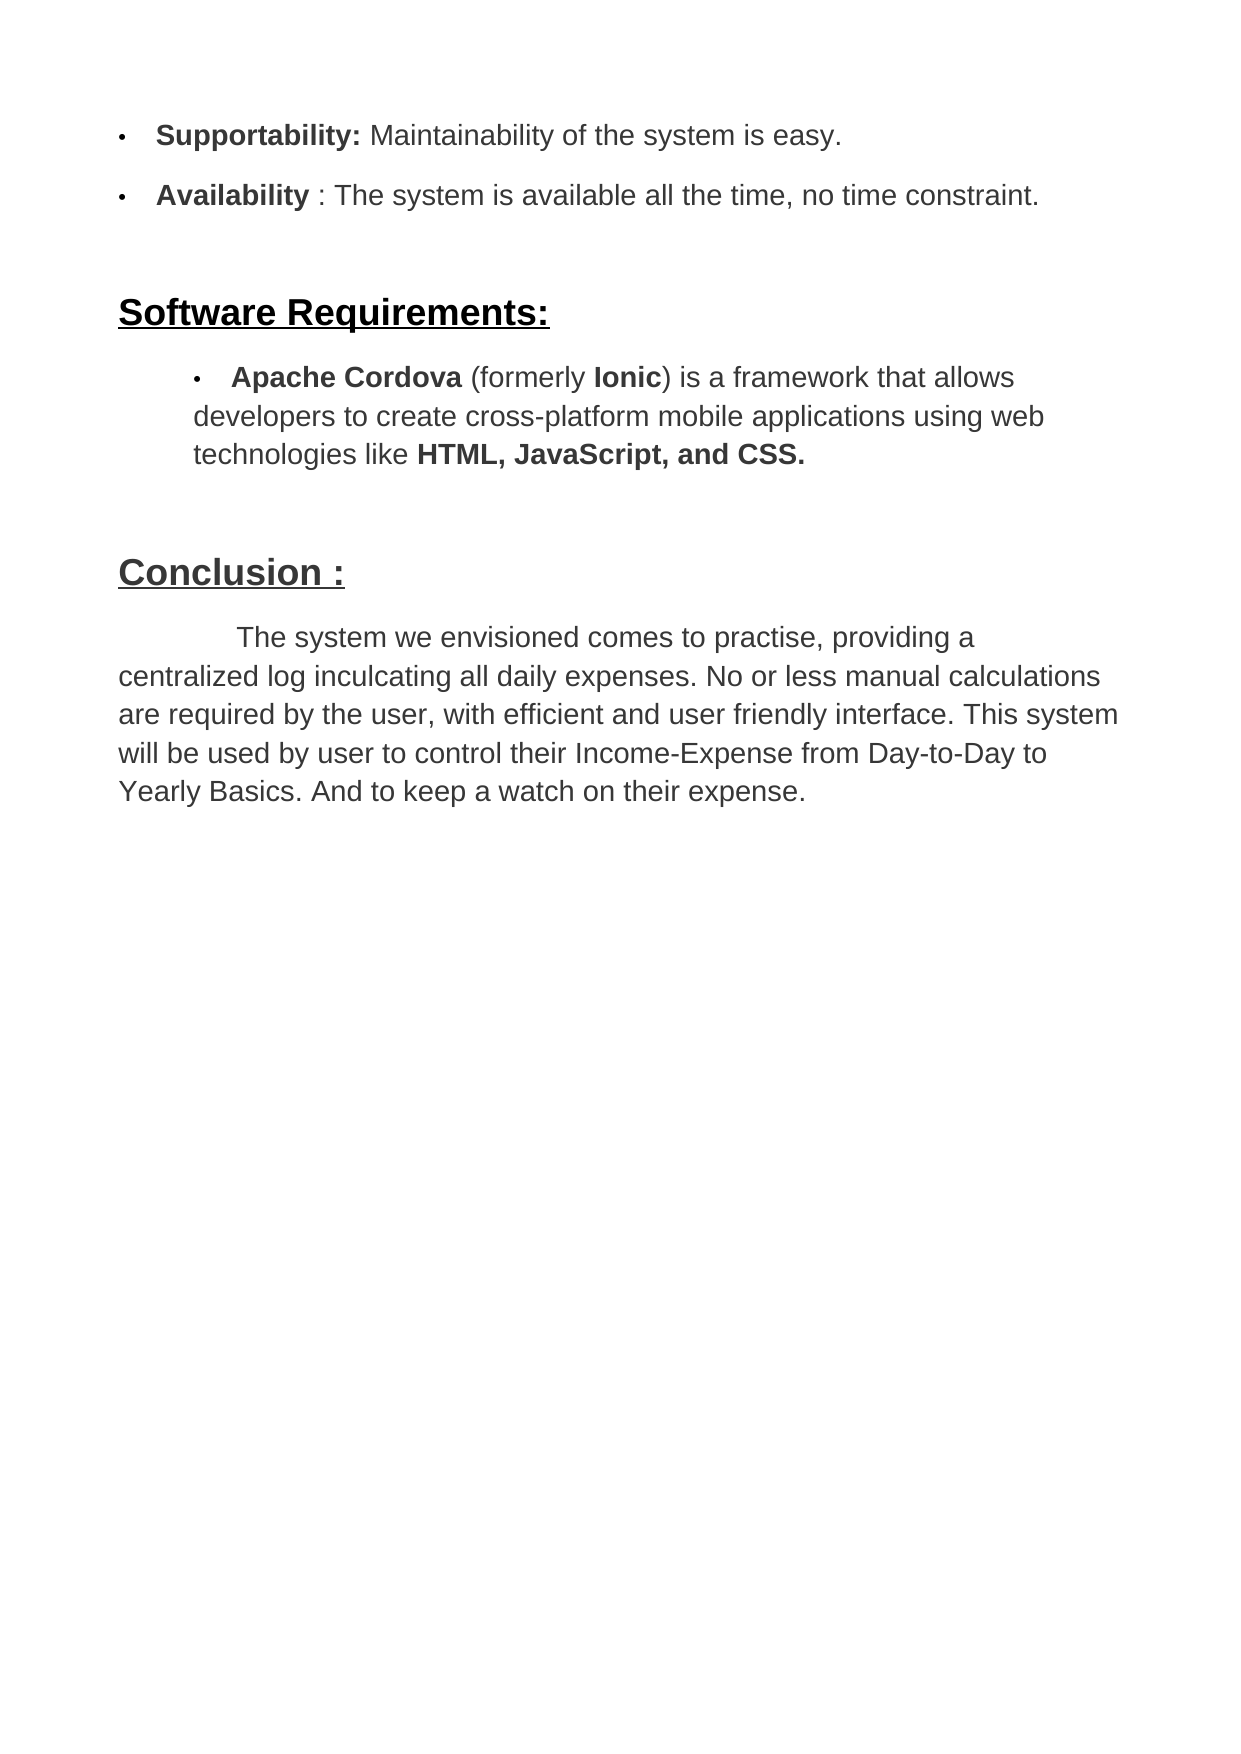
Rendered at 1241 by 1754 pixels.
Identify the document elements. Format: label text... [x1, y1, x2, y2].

list Apache Cordova (formerly Ionic) is a framework that allows developers to create cross-platform mobile applications using web technologies like HTML, JavaScript, and CSS. [156, 360, 1122, 471]
text Software Requirements: [118, 290, 1122, 333]
text The system we envisioned comes to practise, providing a centralized log inculcating all daily expenses. No or less manual calculations are required by the user, with efficient and user friendly interface. This system will be used by user to control their Income-Expense from Day-to-Day to Yearly Basics. And to keep a watch on their expense. [118, 620, 1122, 808]
list Availability : The system is available all the time, no time constraint. [81, 177, 1122, 211]
list Supportability: Maintainability of the system is easy. [81, 118, 1122, 152]
text Conclusion : [118, 550, 1122, 593]
